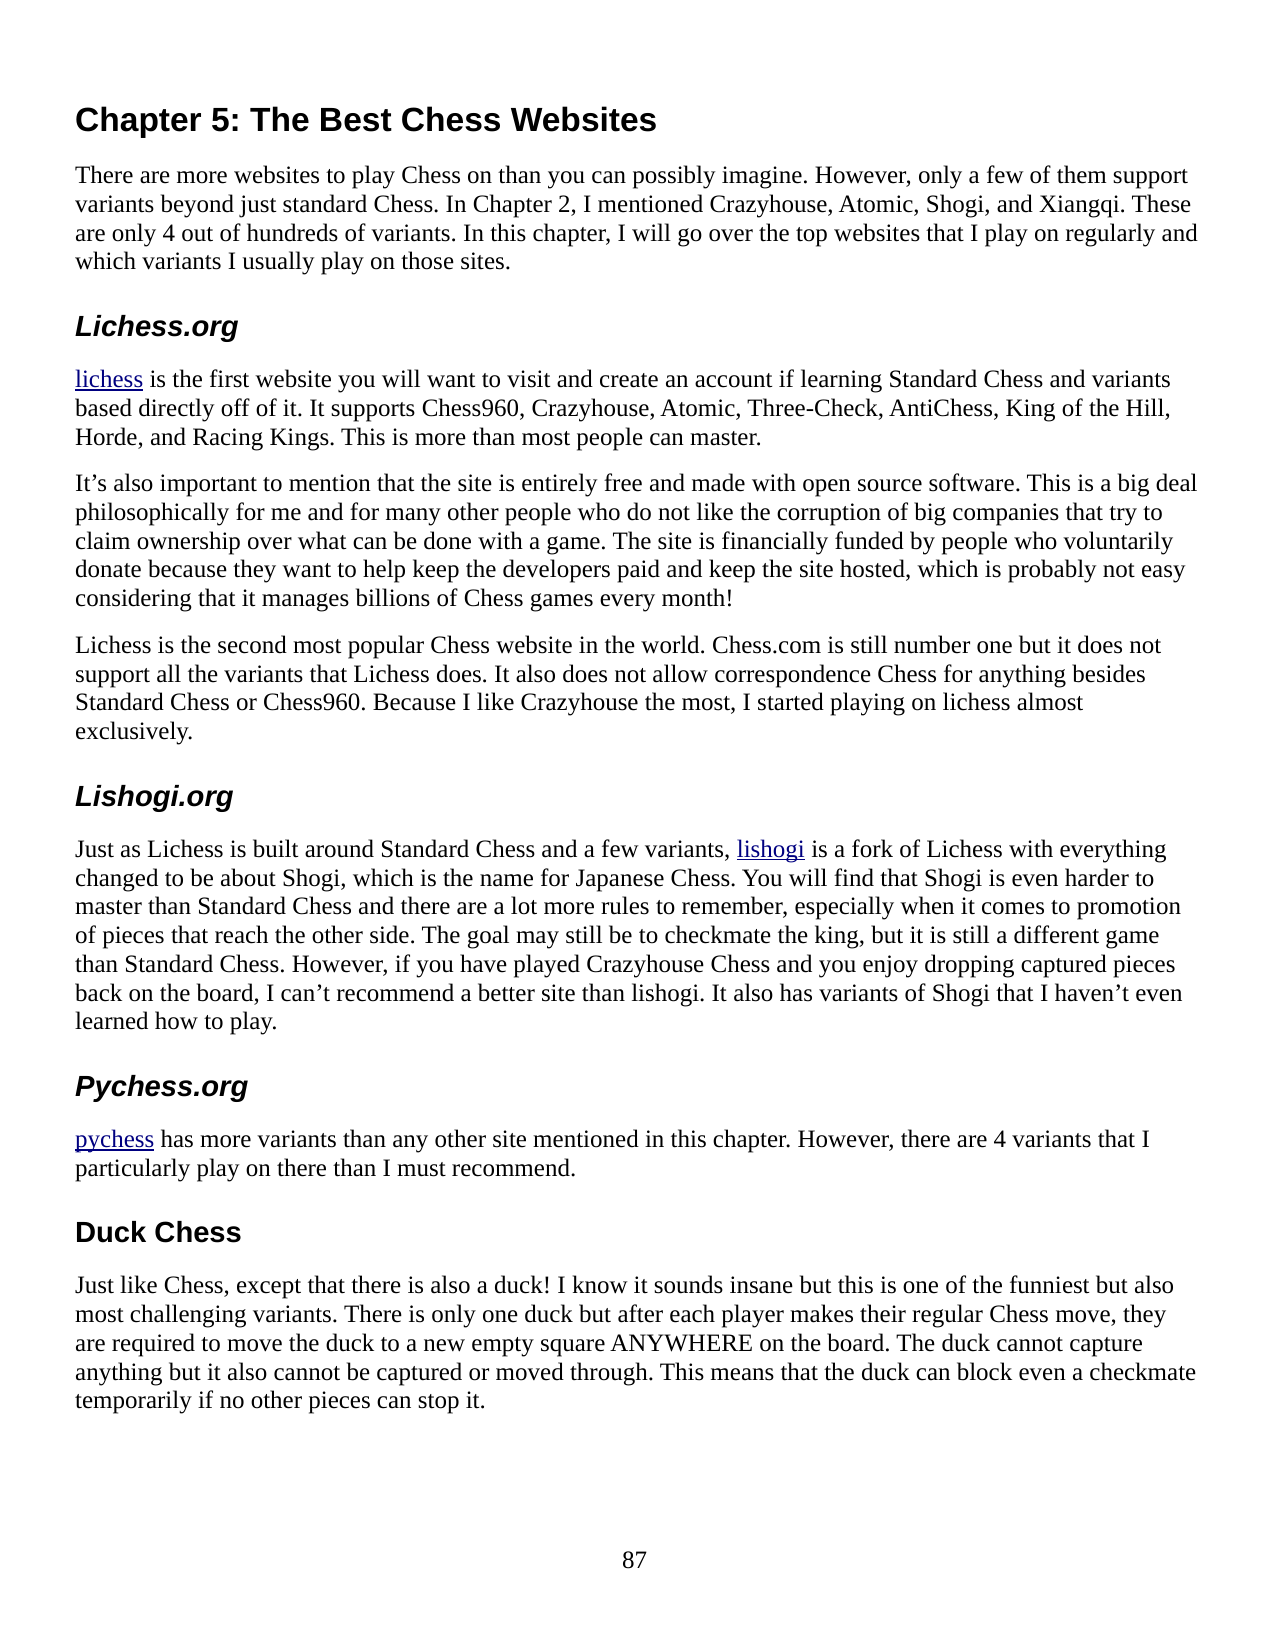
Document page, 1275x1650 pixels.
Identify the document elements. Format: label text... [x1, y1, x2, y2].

text pychess has more variants than any other site mentioned in this chapter. However, there are 4 variants that I particularly play on there than I must recommend. [75, 1124, 1200, 1182]
text Lichess is the second most popular Chess website in the world. Chess.com is still number one but it does not support all the variants that Lichess does. It also does not allow correspondence Chess for anything besides Standard Chess or Chess960. Because I like Crazyhouse the most, I started playing on lichess almost exclusively. [75, 630, 1200, 745]
subtitle Lishogi.org [75, 779, 1200, 812]
text It’s also important to mention that the site is entirely free and made with open source software. This is a big deal philosophically for me and for many other people who do not like the corruption of big companies that try to claim ownership over what can be done with a game. The site is financially funded by people who voluntarily donate because they want to help keep the developers paid and keep the site hosted, which is probably not easy considering that it manages billions of Chess games every month! [75, 468, 1200, 612]
subtitle Chapter 5: The Best Chess Websites [75, 100, 1200, 139]
text Just as Lichess is built around Standard Chess and a few variants, lishogi is a fork of Lichess with everything changed to be about Shogi, which is the name for Japanese Chess. You will find that Shogi is even harder to master than Standard Chess and there are a lot more rules to remember, especially when it comes to promotion of pieces that reach the other side. The goal may still be to checkmate the king, but it is still a different game than Standard Chess. However, if you have played Crazyhouse Chess and you enjoy dropping captured pieces back on the board, I can’t recommend a better site than lishogi. It also has variants of Shogi that I haven’t even learned how to play. [75, 834, 1200, 1035]
subtitle Duck Chess [75, 1216, 1200, 1249]
subtitle Lichess.org [75, 309, 1200, 343]
text There are more websites to play Chess on than you can possibly imagine. However, only a few of them support variants beyond just standard Chess. In Chapter 2, I mentioned Crazyhouse, Atomic, Shogi, and Xiangqi. These are only 4 out of hundreds of variants. In this chapter, I will go over the top websites that I play on regularly and which variants I usually play on those sites. [75, 160, 1200, 275]
text lichess is the first website you will want to visit and create an account if learning Standard Chess and variants based directly off of it. It supports Chess960, Crazyhouse, Atomic, Three-Check, AntiChess, King of the Hill, Horde, and Racing Kings. This is more than most people can master. [75, 364, 1200, 450]
text Just like Chess, except that there is also a duck! I know it sounds insane but this is one of the funniest but also most challenging variants. There is only one duck but after each player makes their regular Chess move, they are required to move the duck to a new empty square ANYWHERE on the board. The duck cannot capture anything but it also cannot be captured or moved through. This means that the duck can block even a checkmate temporarily if no other pieces can stop it. [75, 1271, 1200, 1414]
subtitle Pychess.org [75, 1069, 1200, 1103]
